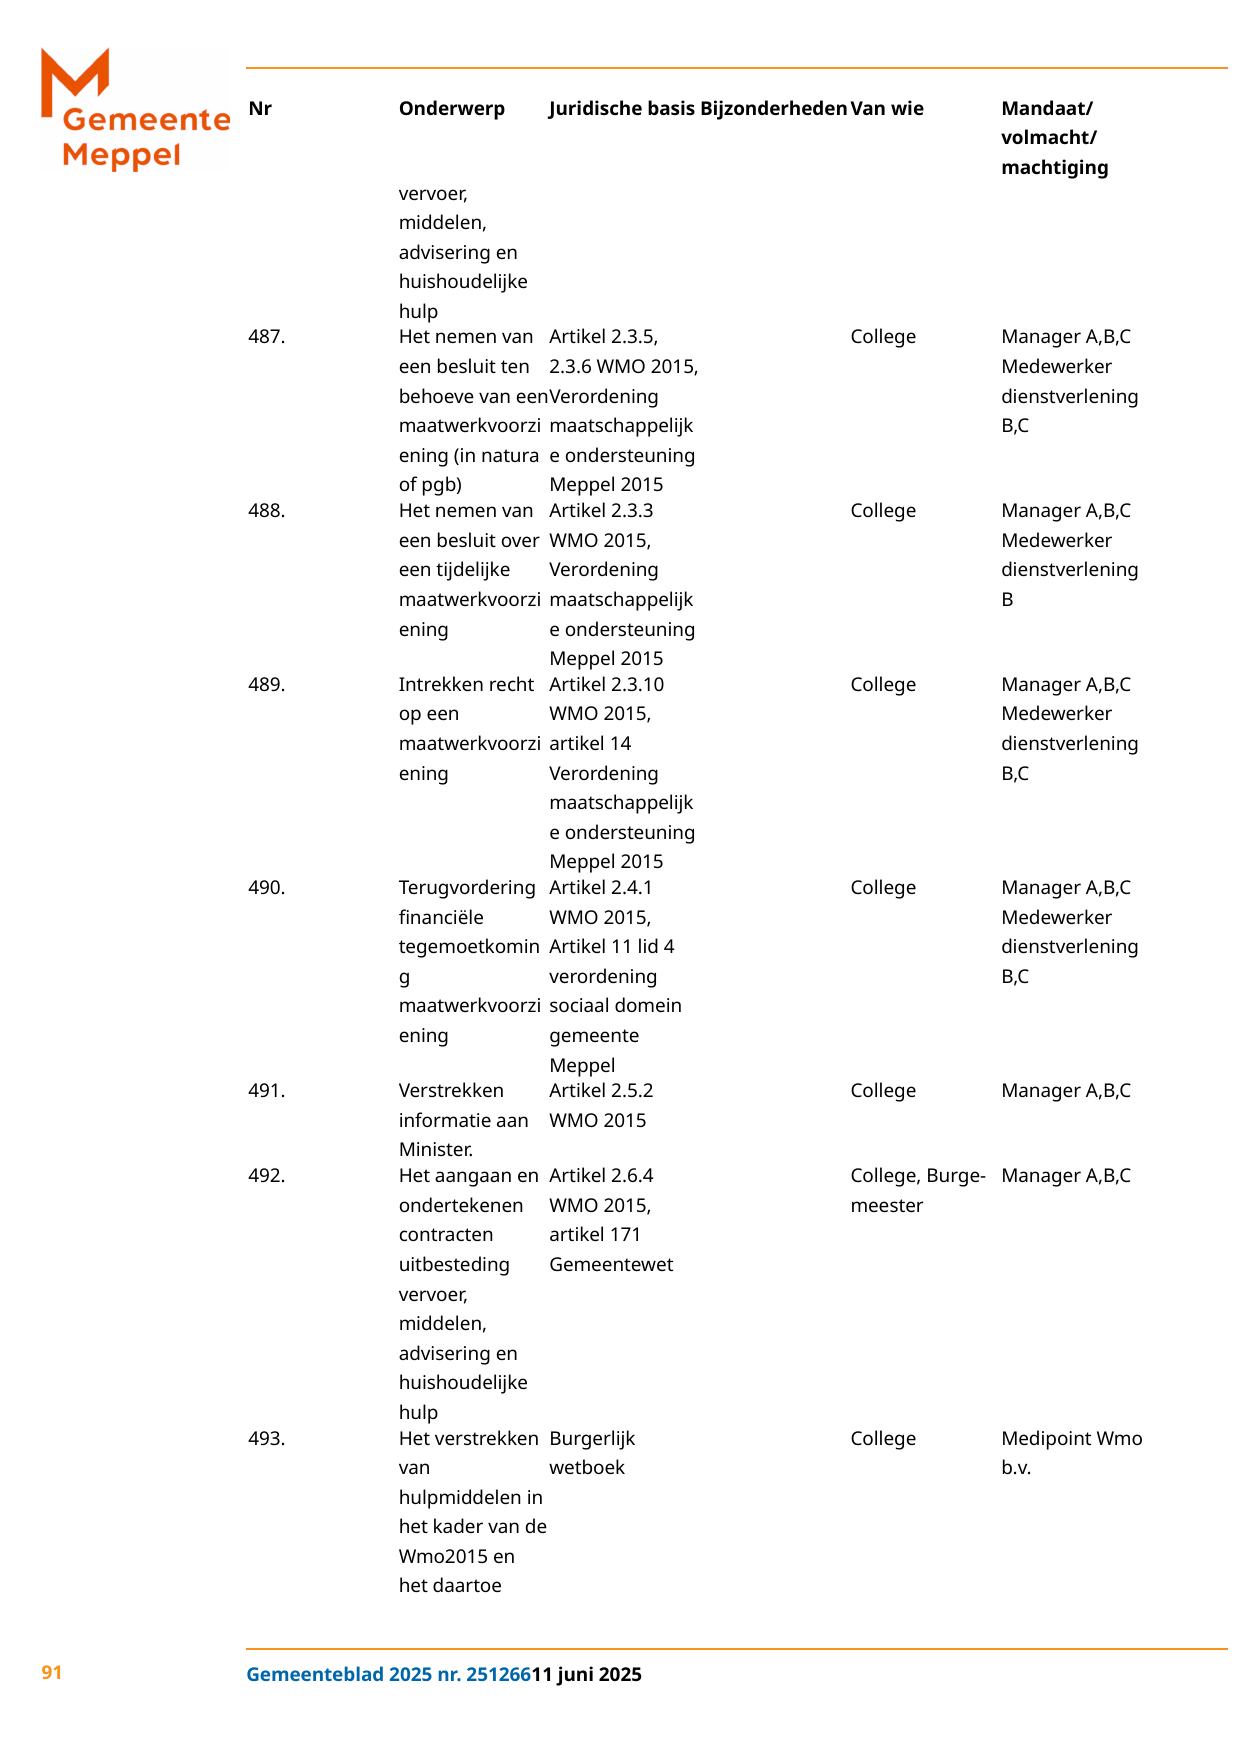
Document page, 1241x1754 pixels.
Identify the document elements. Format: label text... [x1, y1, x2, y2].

table_header Van wie [850, 95, 1001, 180]
table_cell Manager A,B,C Medewerker dienstverlening B,C [1001, 874, 1152, 1077]
table_cell College [850, 498, 1001, 671]
table_cell [700, 324, 850, 497]
table_cell 492. [248, 1163, 398, 1425]
table_cell Het aangaan en ondertekenen contracten uitbesteding vervoer, middelen, advisering en huishoudelijke hulp [399, 1163, 549, 1425]
table_cell Verstrekken informatie aan Minister. [399, 1078, 549, 1162]
table_cell [700, 1425, 850, 1598]
table_cell College [850, 324, 1001, 497]
table_cell College [850, 874, 1001, 1077]
table_cell [700, 874, 850, 1077]
table_cell Terugvordering financiële tegemoetkoming maatwerkvoorziening [399, 874, 549, 1077]
table_cell [700, 498, 850, 671]
table_cell [700, 1163, 850, 1425]
table_cell Artikel 2.3.5, 2.3.6 WMO 2015, Verordening maatschappelijke ondersteuning Meppel 2015 [549, 324, 700, 497]
table_cell College [850, 671, 1001, 874]
table_cell College, Burge-meester [850, 1163, 1001, 1425]
table_cell Medipoint Wmo b.v. [1001, 1425, 1152, 1598]
table_cell [700, 671, 850, 874]
table_header Onderwerp [399, 95, 549, 180]
table_header Mandaat/volmacht/machtiging [1001, 95, 1152, 180]
table_cell 493. [248, 1425, 398, 1598]
table_cell Artikel 2.3.3 WMO 2015, Verordening maatschappelijke ondersteuning Meppel 2015 [549, 498, 700, 671]
table_cell [549, 180, 700, 324]
table_cell [700, 180, 850, 324]
table_cell 488. [248, 498, 398, 671]
table_cell Artikel 2.6.4 WMO 2015, artikel 171 Gemeentewet [549, 1163, 700, 1425]
table_cell 489. [248, 671, 398, 874]
table_cell Manager A,B,C [1001, 1078, 1152, 1162]
table_cell Manager A,B,C Medewerker dienstverlening B,C [1001, 671, 1152, 874]
table_cell Het verstrekken van hulpmiddelen in het kader van de Wmo2015 en het daartoe [399, 1425, 549, 1598]
table_header Bijzonderheden [700, 95, 850, 180]
table_cell vervoer, middelen, advisering en huishoudelijke hulp [399, 180, 549, 324]
table_cell Artikel 2.4.1 WMO 2015, Artikel 11 lid 4 verordening sociaal domein gemeente Meppel [549, 874, 700, 1077]
table_cell Burgerlijk wetboek [549, 1425, 700, 1598]
table_cell 487. [248, 324, 398, 497]
table_cell [700, 1078, 850, 1162]
table_cell Intrekken recht op een maatwerkvoorziening [399, 671, 549, 874]
table_cell Het nemen van een besluit over een tijdelijke maatwerkvoorziening [399, 498, 549, 671]
picture [41, 47, 231, 172]
table_cell 490. [248, 874, 398, 1077]
table_cell Artikel 2.5.2 WMO 2015 [549, 1078, 700, 1162]
table_cell Manager A,B,C Medewerker dienstverlening B [1001, 498, 1152, 671]
table_cell Manager A,B,C Medewerker dienstverlening B,C [1001, 324, 1152, 497]
table_cell [850, 180, 1001, 324]
table_cell [1001, 180, 1152, 324]
table_cell Artikel 2.3.10 WMO 2015, artikel 14 Verordening maatschappelijke ondersteuning Meppel 2015 [549, 671, 700, 874]
table_cell Het nemen van een besluit ten behoeve van een maatwerkvoorziening (in natura of pgb) [399, 324, 549, 497]
table_header Nr [248, 95, 398, 180]
table_cell College [850, 1078, 1001, 1162]
table_cell College [850, 1425, 1001, 1598]
table_cell [248, 180, 398, 324]
table_cell Manager A,B,C [1001, 1163, 1152, 1425]
table_header Juridische basis [549, 95, 700, 180]
table_cell 491. [248, 1078, 398, 1162]
